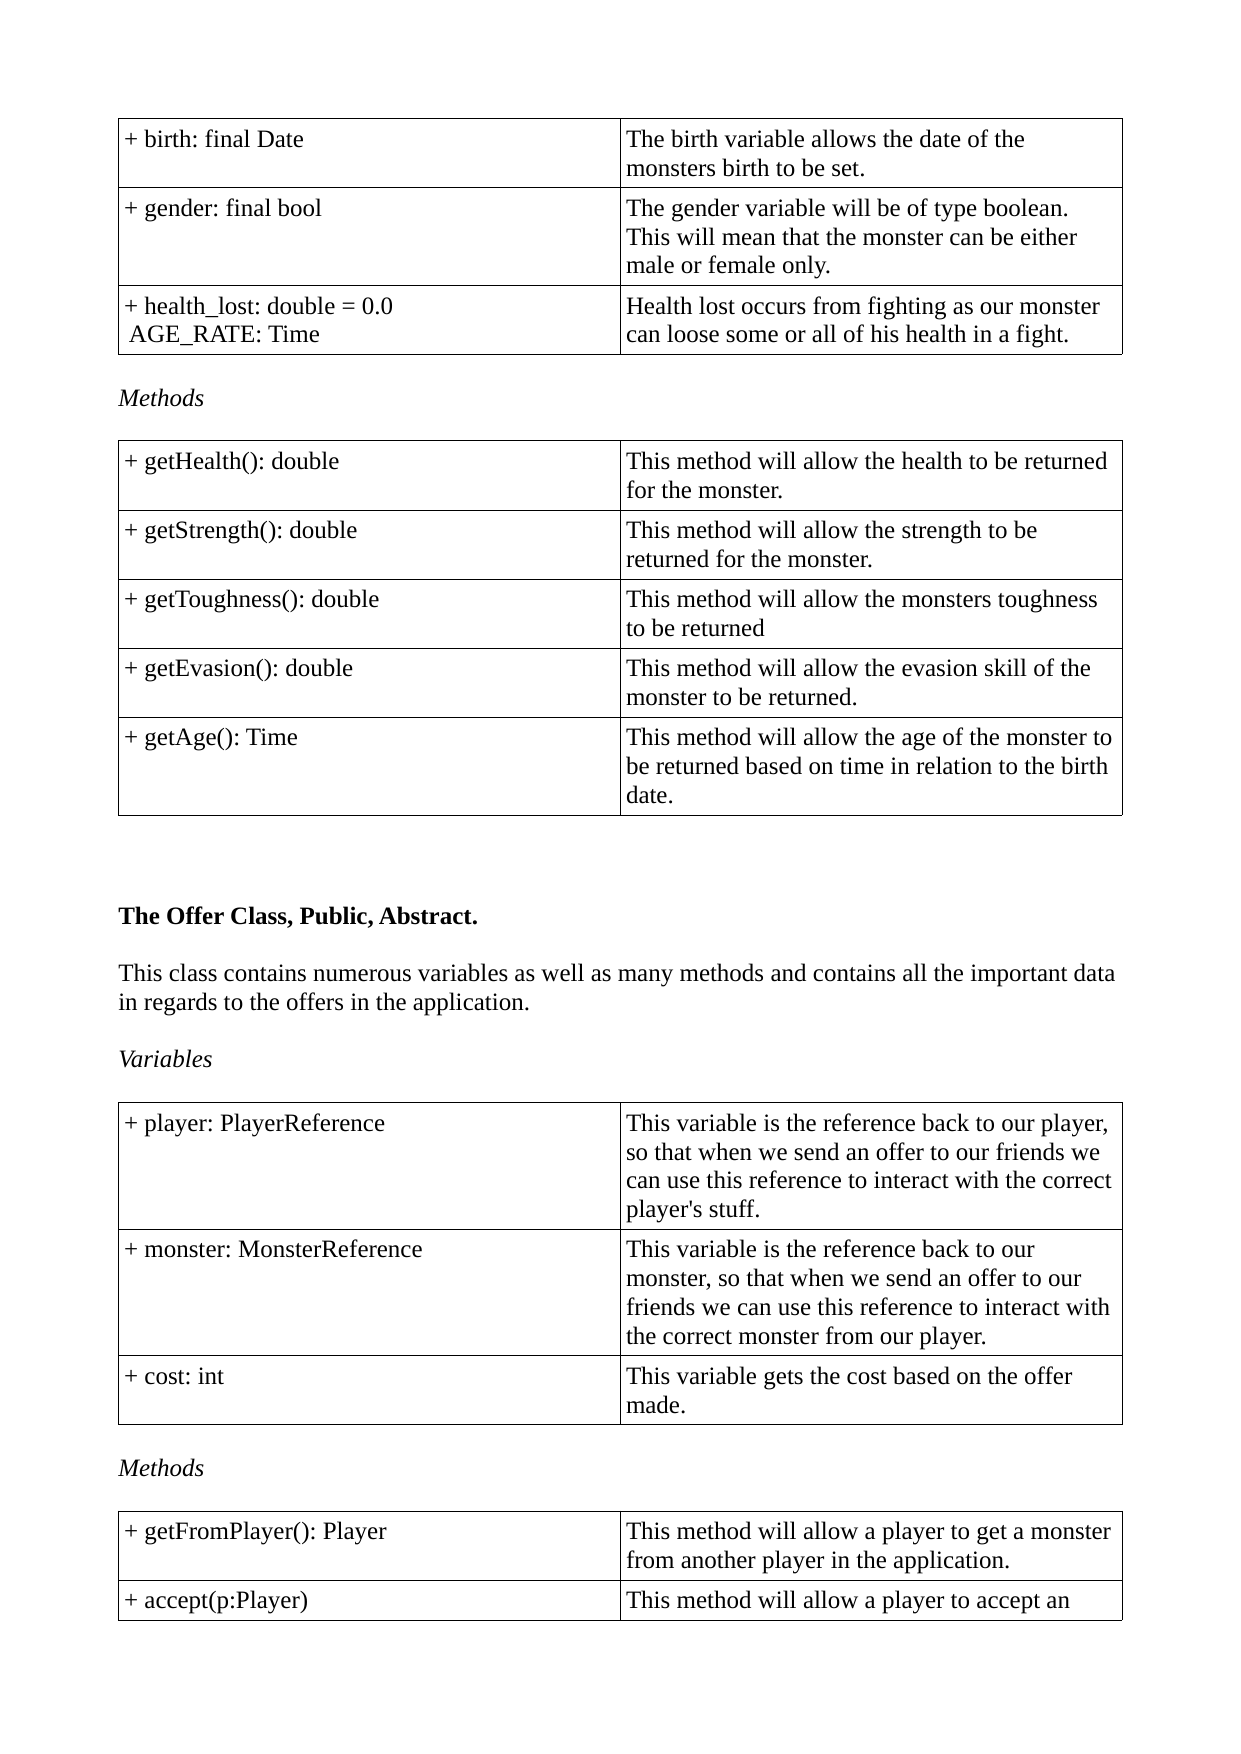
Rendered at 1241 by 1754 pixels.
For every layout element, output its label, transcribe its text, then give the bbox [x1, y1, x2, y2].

table_cell The birth variable allows the date of the monsters birth to be set. [621, 119, 1122, 187]
table_cell + getEvasion(): double [119, 649, 620, 717]
table_cell + health_lost: double = 0.0 AGE_RATE: Time [119, 286, 620, 354]
table_cell This method will allow the strength to be returned for the monster. [621, 511, 1122, 578]
table_cell + getToughness(): double [119, 580, 620, 648]
text The Offer Class, Public, Abstract. [118, 901, 1122, 929]
table_cell + gender: final bool [119, 188, 620, 285]
table_cell This method will allow the age of the monster to be returned based on time in relation to the birth date. [621, 718, 1122, 814]
text This class contains numerous variables as well as many methods and contains all the important data in regards to the offers in the application. [118, 958, 1122, 1016]
text Methods [118, 383, 1122, 412]
table_cell + monster: MonsterReference [119, 1230, 620, 1355]
table_cell Health lost occurs from fighting as our monster can loose some or all of his health in a fight. [621, 286, 1122, 354]
table_cell + cost: int [119, 1356, 620, 1424]
table_header This variable is the reference back to our player, so that when we send an offer to our friends we can use this reference to interact with the correct player's stuff. [621, 1103, 1122, 1229]
table_cell The gender variable will be of type boolean. This will mean that the monster can be either male or female only. [621, 188, 1122, 285]
text Methods [118, 1453, 1122, 1482]
table_cell + getStrength(): double [119, 511, 620, 578]
table_cell This method will allow the evasion skill of the monster to be returned. [621, 649, 1122, 717]
table_cell This variable gets the cost based on the offer made. [621, 1356, 1122, 1424]
table_cell + birth: final Date [119, 119, 620, 187]
table_cell + getAge(): Time [119, 718, 620, 814]
table_header This method will allow a player to get a monster from another player in the application. [621, 1512, 1122, 1580]
table_header + getHealth(): double [119, 441, 620, 509]
table_header + getFromPlayer(): Player [119, 1512, 620, 1580]
table_cell This method will allow a player to accept an [621, 1581, 1122, 1620]
table_header This method will allow the health to be returned for the monster. [621, 441, 1122, 509]
table_header + player: PlayerReference [119, 1103, 620, 1229]
table_cell This method will allow the monsters toughness to be returned [621, 580, 1122, 648]
table_cell + accept(p:Player) [119, 1581, 620, 1620]
table_cell This variable is the reference back to our monster, so that when we send an offer to our friends we can use this reference to interact with the correct monster from our player. [621, 1230, 1122, 1355]
text Variables [118, 1044, 1122, 1073]
